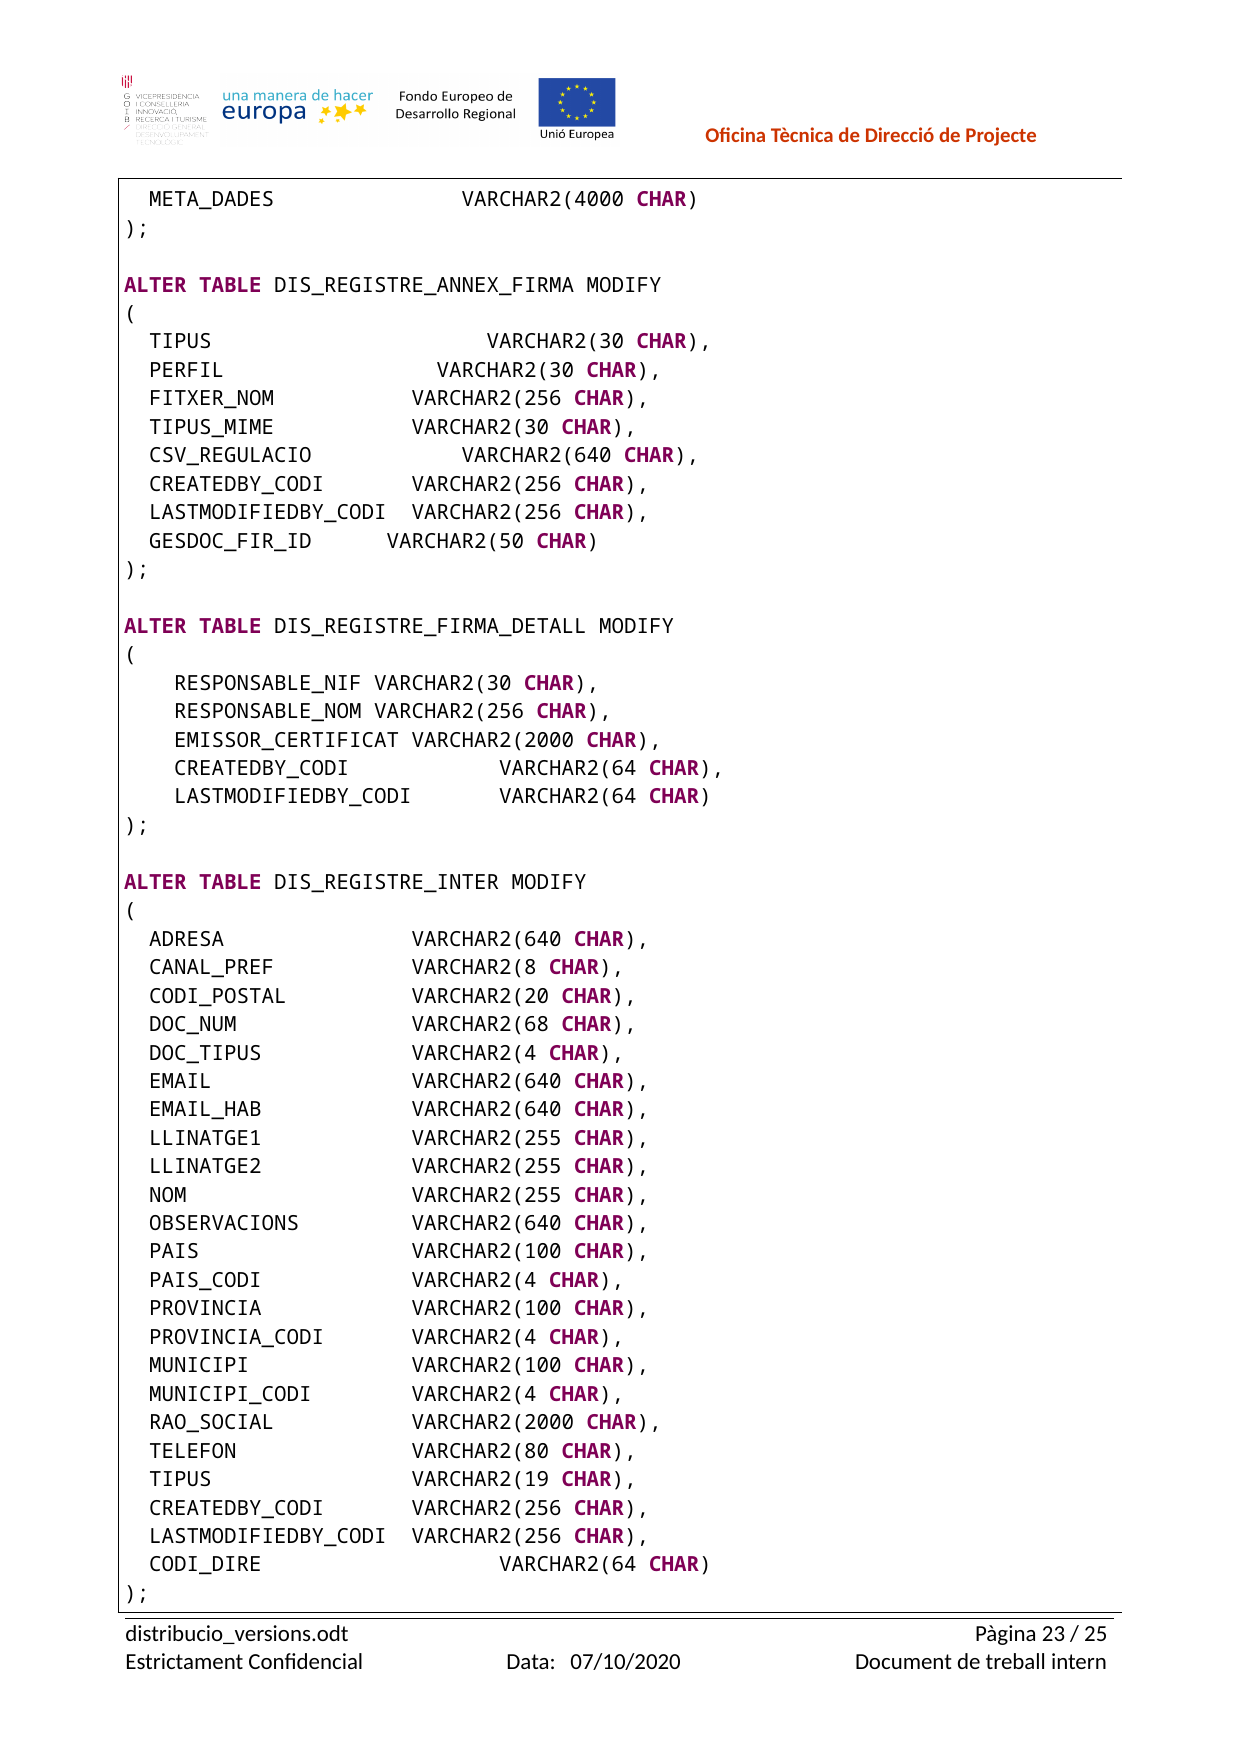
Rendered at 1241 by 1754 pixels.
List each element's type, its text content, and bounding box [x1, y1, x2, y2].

picture [219, 73, 621, 147]
picture [118, 73, 213, 147]
table_header META_DADES VARCHAR2(4000 CHAR) ); ALTER TABLE DIS_REGISTRE_ANNEX_FIRMA MODIFY ( TIPUS VARCHAR2(30 CHAR), PERFIL VARCHAR2(30 CHAR), FITXER_NOM VARCHAR2(256 CHAR), TIPUS_MIME VARCHAR2(30 CHAR), CSV_REGULACIO VARCHAR2(640 CHAR), CREATEDBY_CODI VARCHAR2(256 CHAR), LASTMODIFIEDBY_CODI VARCHAR2(256 CHAR), GESDOC_FIR_ID VARCHAR2(50 CHAR) ); ALTER TABLE DIS_REGISTRE_FIRMA_DETALL MODIFY ( RESPONSABLE_NIF VARCHAR2(30 CHAR), RESPONSABLE_NOM VARCHAR2(256 CHAR), EMISSOR_CERTIFICAT VARCHAR2(2000 CHAR), CREATEDBY_CODI VARCHAR2(64 CHAR), LASTMODIFIEDBY_CODI VARCHAR2(64 CHAR) ); ALTER TABLE DIS_REGISTRE_INTER MODIFY ( ADRESA VARCHAR2(640 CHAR), CANAL_PREF VARCHAR2(8 CHAR), CODI_POSTAL VARCHAR2(20 CHAR), DOC_NUM VARCHAR2(68 CHAR), DOC_TIPUS VARCHAR2(4 CHAR), EMAIL VARCHAR2(640 CHAR), EMAIL_HAB VARCHAR2(640 CHAR), LLINATGE1 VARCHAR2(255 CHAR), LLINATGE2 VARCHAR2(255 CHAR), NOM VARCHAR2(255 CHAR), OBSERVACIONS VARCHAR2(640 CHAR), PAIS VARCHAR2(100 CHAR), PAIS_CODI VARCHAR2(4 CHAR), PROVINCIA VARCHAR2(100 CHAR), PROVINCIA_CODI VARCHAR2(4 CHAR), MUNICIPI VARCHAR2(100 CHAR), MUNICIPI_CODI VARCHAR2(4 CHAR), RAO_SOCIAL VARCHAR2(2000 CHAR), TELEFON VARCHAR2(80 CHAR), TIPUS VARCHAR2(19 CHAR), CREATEDBY_CODI VARCHAR2(256 CHAR), LASTMODIFIEDBY_CODI VARCHAR2(256 CHAR), CODI_DIRE VARCHAR2(64 CHAR) ); [119, 179, 1122, 1612]
